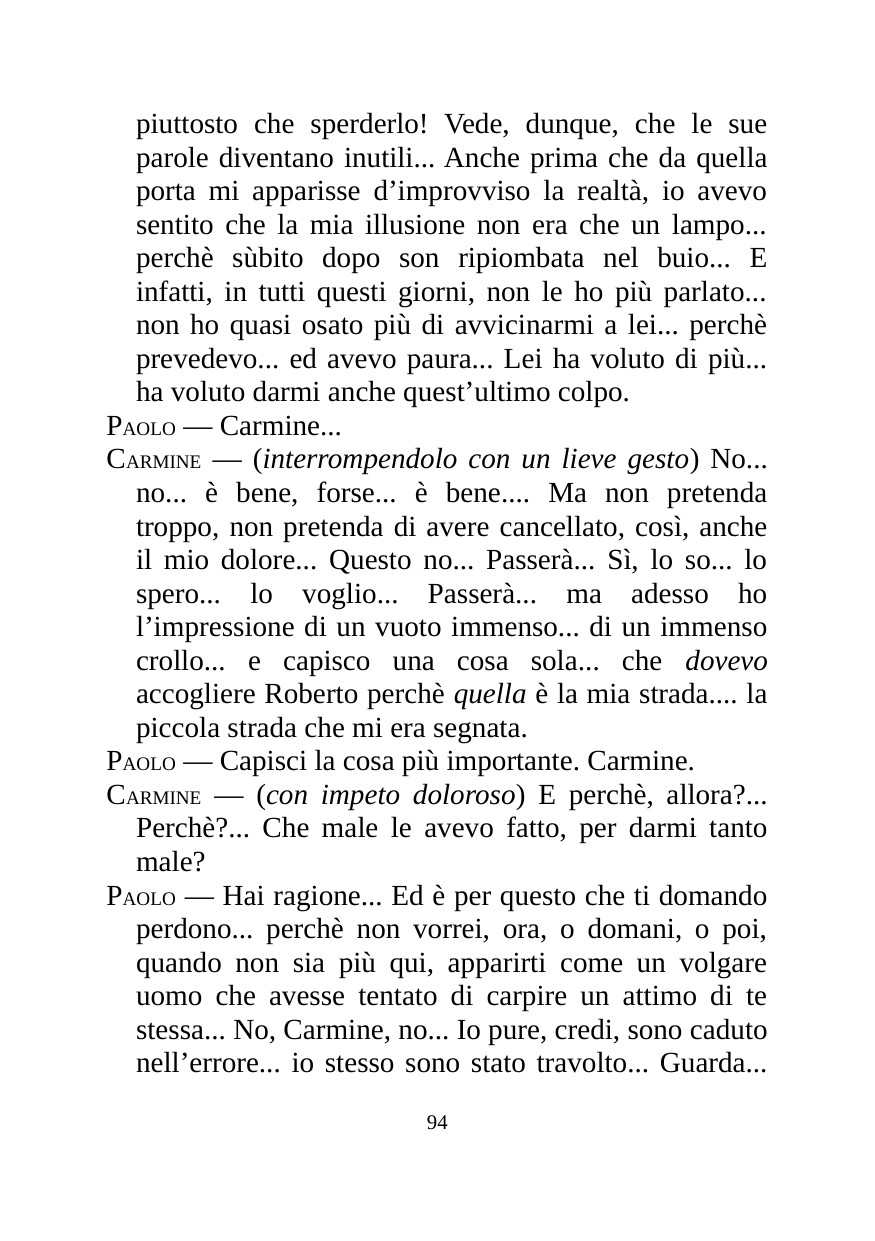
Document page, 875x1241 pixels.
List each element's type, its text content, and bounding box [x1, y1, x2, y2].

text piuttosto che sperderlo! Vede, dunque, che le sue parole diventano inutili... Anche prima che da quella porta mi apparisse d’improvviso la realtà, io avevo sentito che la mia illusione non era che un lampo... perchè sùbito dopo son ripiombata nel buio... E infatti, in tutti questi giorni, non le ho più parlato... non ho quasi osato più di avvicinarmi a lei... perchè prevedevo... ed avevo paura... Lei ha voluto di più... ha voluto darmi anche quest’ultimo colpo. [106, 106, 768, 408]
text Paolo — Carmine... [106, 408, 768, 442]
text Paolo — Hai ragione... Ed è per questo che ti domando perdono... perchè non vorrei, ora, o domani, o poi, quando non sia più qui, apparirti come un volgare uomo che avesse tentato di carpire un attimo di te stessa... No, Carmine, no... Io pure, credi, sono caduto nell’errore... io stesso sono stato travolto... Guarda... [106, 878, 768, 1079]
text Carmine — (con impeto doloroso) E perchè, allora?... Perchè?... Che male le avevo fatto, per darmi tanto male? [106, 777, 768, 878]
text Carmine — (interrompendolo con un lieve gesto) No... no... è bene, forse... è bene.... Ma non pretenda troppo, non pretenda di avere cancellato, così, anche il mio dolore... Questo no... Passerà... Sì, lo so... lo spero... lo voglio... Passerà... ma adesso ho l’impressione di un vuoto immenso... di un immenso crollo... e capisco una cosa sola... che dovevo accogliere Roberto perchè quella è la mia strada.... la piccola strada che mi era segnata. [106, 442, 768, 743]
text Paolo — Capisci la cosa più importante. Carmine. [106, 743, 768, 777]
